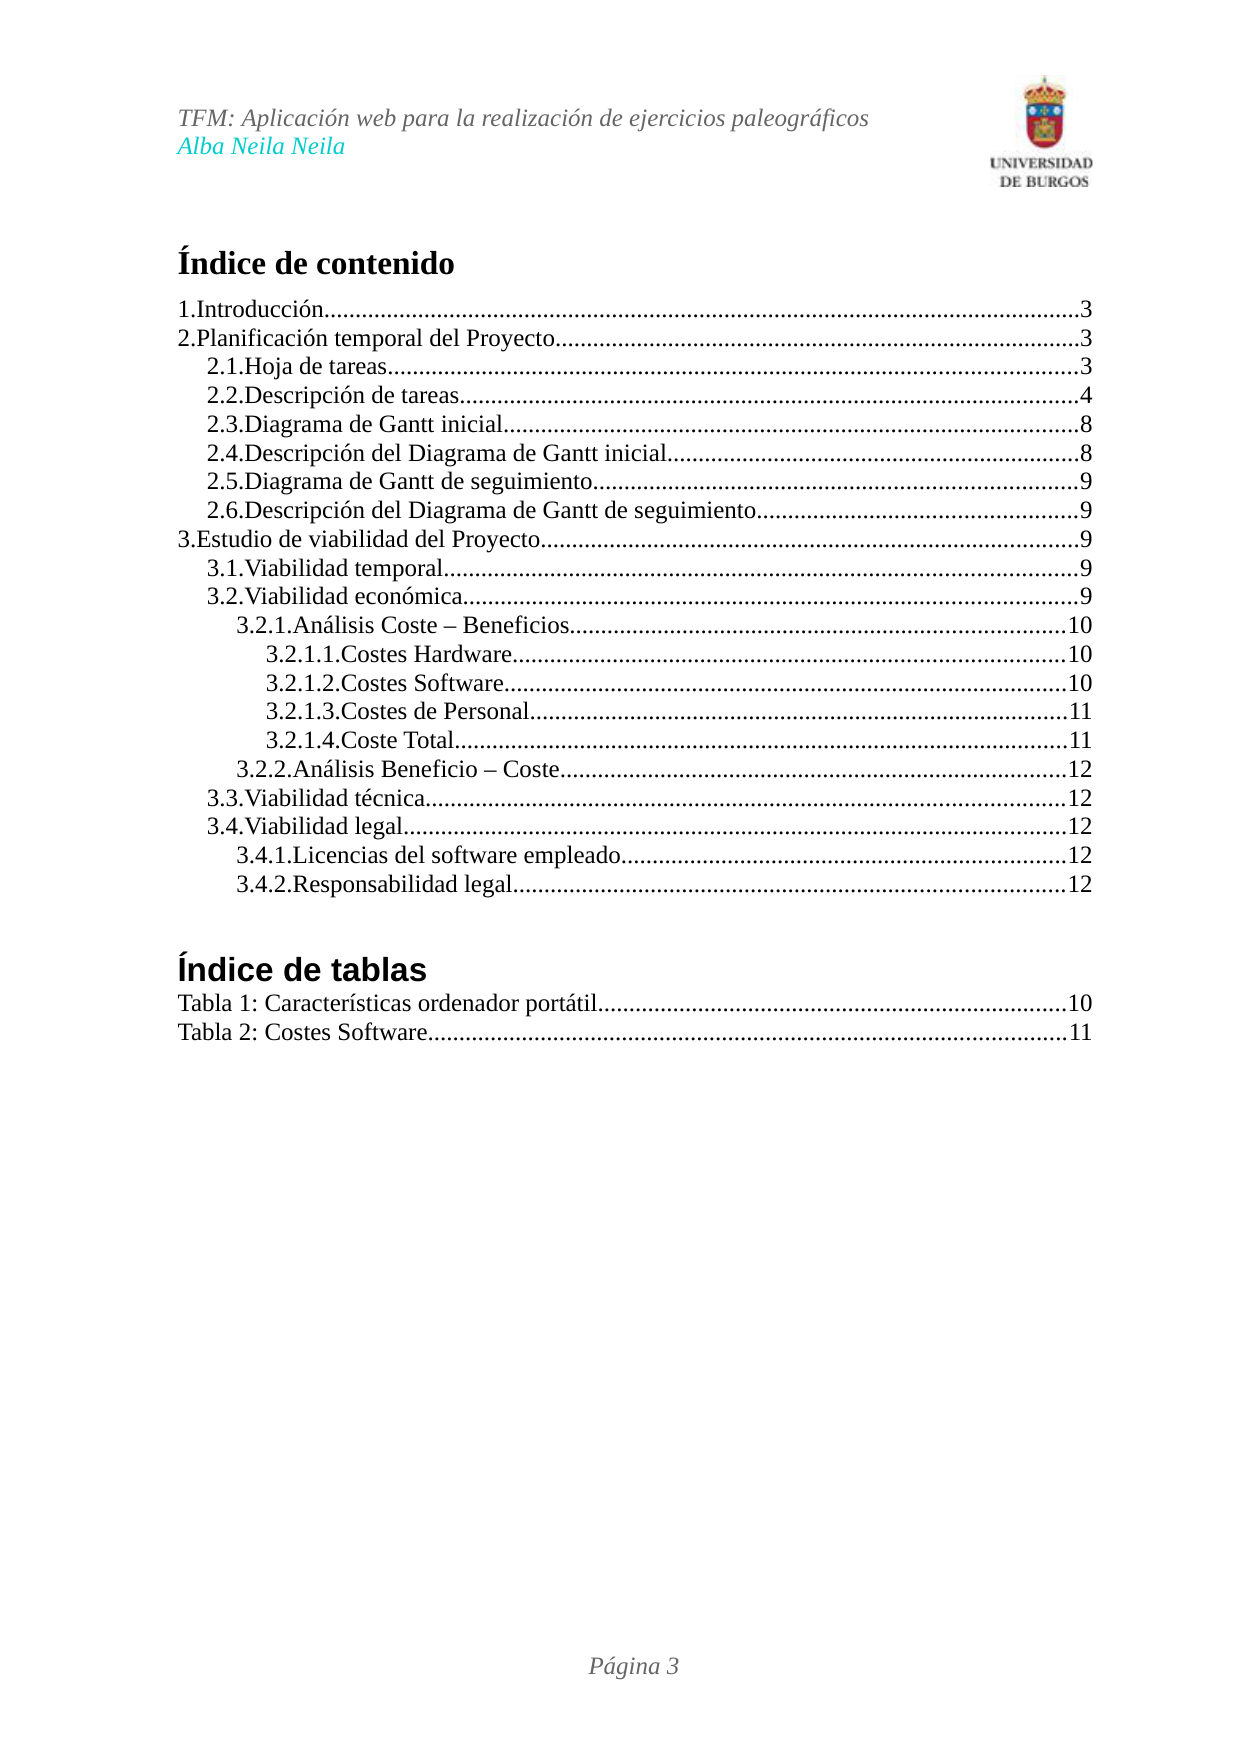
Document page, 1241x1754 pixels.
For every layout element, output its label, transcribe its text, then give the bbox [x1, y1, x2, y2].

text 3.4.1.Licencias del software empleado 12 [236, 840, 1092, 869]
text 2.2.Descripción de tareas 4 [207, 380, 1092, 409]
text 2.5.Diagrama de Gantt de seguimiento 9 [207, 466, 1092, 495]
text 3.2.1.Análisis Coste – Beneficios 10 [236, 610, 1092, 639]
text 2.1.Hoja de tareas 3 [207, 351, 1092, 380]
text 3.2.2.Análisis Beneficio – Coste 12 [236, 754, 1092, 783]
text 1.Introducción 3 [177, 294, 1092, 323]
text 3.2.1.1.Costes Hardware 10 [266, 639, 1092, 668]
text 3.2.1.3.Costes de Personal 11 [266, 696, 1092, 725]
text 3.2.Viabilidad económica 9 [207, 581, 1092, 610]
text 3.2.1.2.Costes Software 10 [266, 668, 1092, 696]
text 3.3.Viabilidad técnica 12 [207, 783, 1092, 811]
text 3.4.2.Responsabilidad legal 12 [236, 869, 1092, 898]
text 2.3.Diagrama de Gantt inicial 8 [207, 409, 1092, 438]
picture [990, 75, 1093, 187]
text 3.Estudio de viabilidad del Proyecto 9 [177, 524, 1092, 553]
subtitle Índice de tablas [177, 950, 1092, 988]
text 3.2.1.4.Coste Total 11 [266, 725, 1092, 754]
text 2.6.Descripción del Diagrama de Gantt de seguimiento 9 [207, 495, 1092, 524]
text 3.4.Viabilidad legal 12 [207, 811, 1092, 840]
text 2.4.Descripción del Diagrama de Gantt inicial 8 [207, 438, 1092, 466]
text 3.1.Viabilidad temporal 9 [207, 553, 1092, 581]
text Tabla 2: Costes Software 11 [177, 1017, 1092, 1046]
subtitle Índice de contenido [177, 243, 1092, 281]
text Tabla 1: Características ordenador portátil 10 [177, 988, 1092, 1017]
text 2.Planificación temporal del Proyecto 3 [177, 323, 1092, 351]
